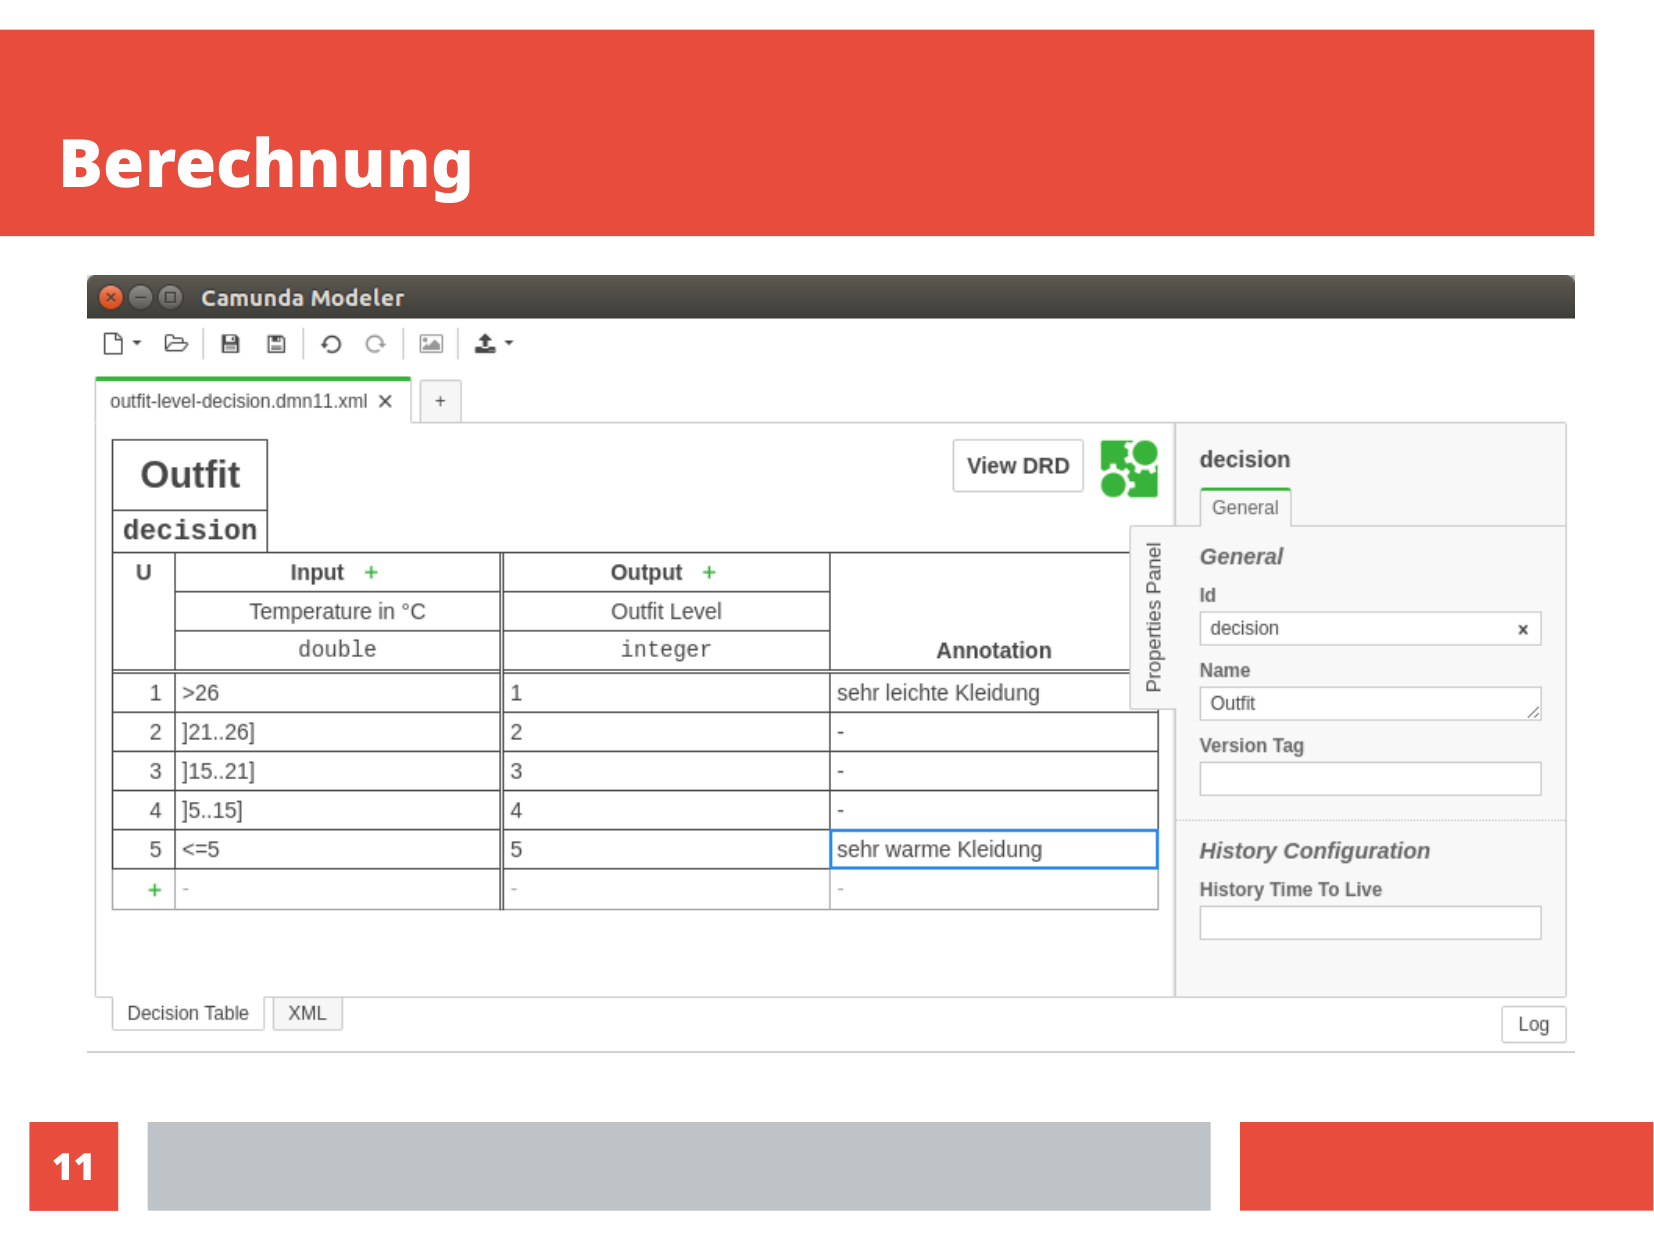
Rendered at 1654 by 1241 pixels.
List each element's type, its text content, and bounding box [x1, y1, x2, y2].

title Berechnung [59, 59, 1595, 207]
picture [87, 275, 1575, 1053]
